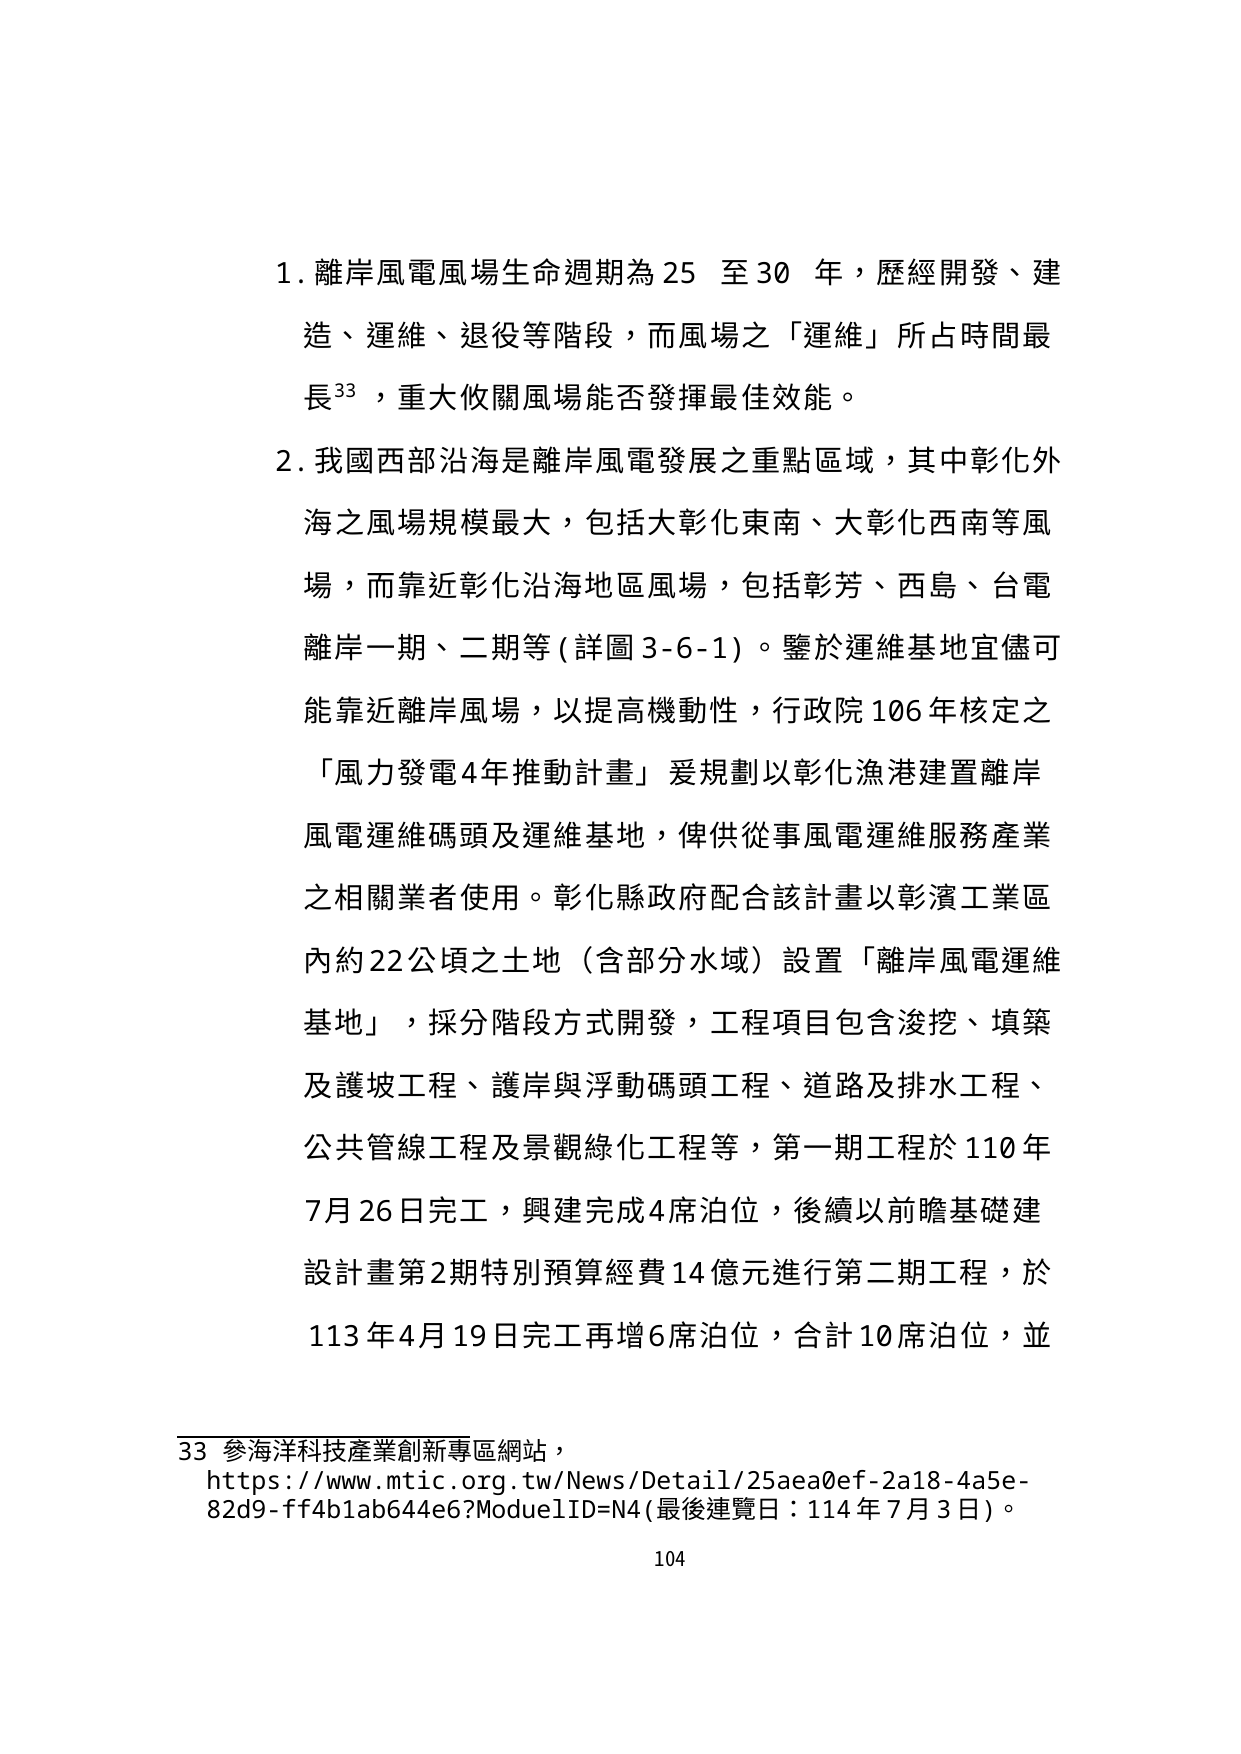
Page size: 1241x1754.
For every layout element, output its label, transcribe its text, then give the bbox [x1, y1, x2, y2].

text 參海洋科技產業創新專區網站，https://www.mtic.org.tw/News/Detail/25aea0ef-2a18-4a5e-82d9-ff4b1ab644e6?ModuelID=N4(最後連覽日：114年7月3日)。 [177, 1437, 1063, 1525]
text 2.我國西部沿海是離岸風電發展之重點區域，其中彰化外海之風場規模最大，包括大彰化東南、大彰化西南等風場，而靠近彰化沿海地區風場，包括彰芳、西島、台電離岸一期、二期等(詳圖3-6-1)。鑒於運維基地宜儘可能靠近離岸風場，以提高機動性，行政院106年核定之「風力發電4年推動計畫」爰規劃以彰化漁港建置離岸風電運維碼頭及運維基地，俾供從事風電運維服務產業之相關業者使用。彰化縣政府配合該計畫以彰濱工業區內約22公頃之土地（含部分水域）設置「離岸風電運維基地」，採分階段方式開發，工程項目包含浚挖、填築及護坡工程、護岸與浮動碼頭工程、道路及排水工程、公共管線工程及景觀綠化工程等，第一期工程於110年7月26日完工，興建完成4席泊位，後續以前瞻基礎建設計畫第2期特別預算經費14億元進行第二期工程，於113年4月19日完工再增6席泊位，合計10席泊位，並 [266, 417, 1063, 1354]
text 1.離岸風電風場生命週期為25 至30 年，歷經開發、建造、運維、退役等階段，而風場之「運維」所占時間最長，重大攸關風場能否發揮最佳效能。 [266, 229, 1063, 417]
